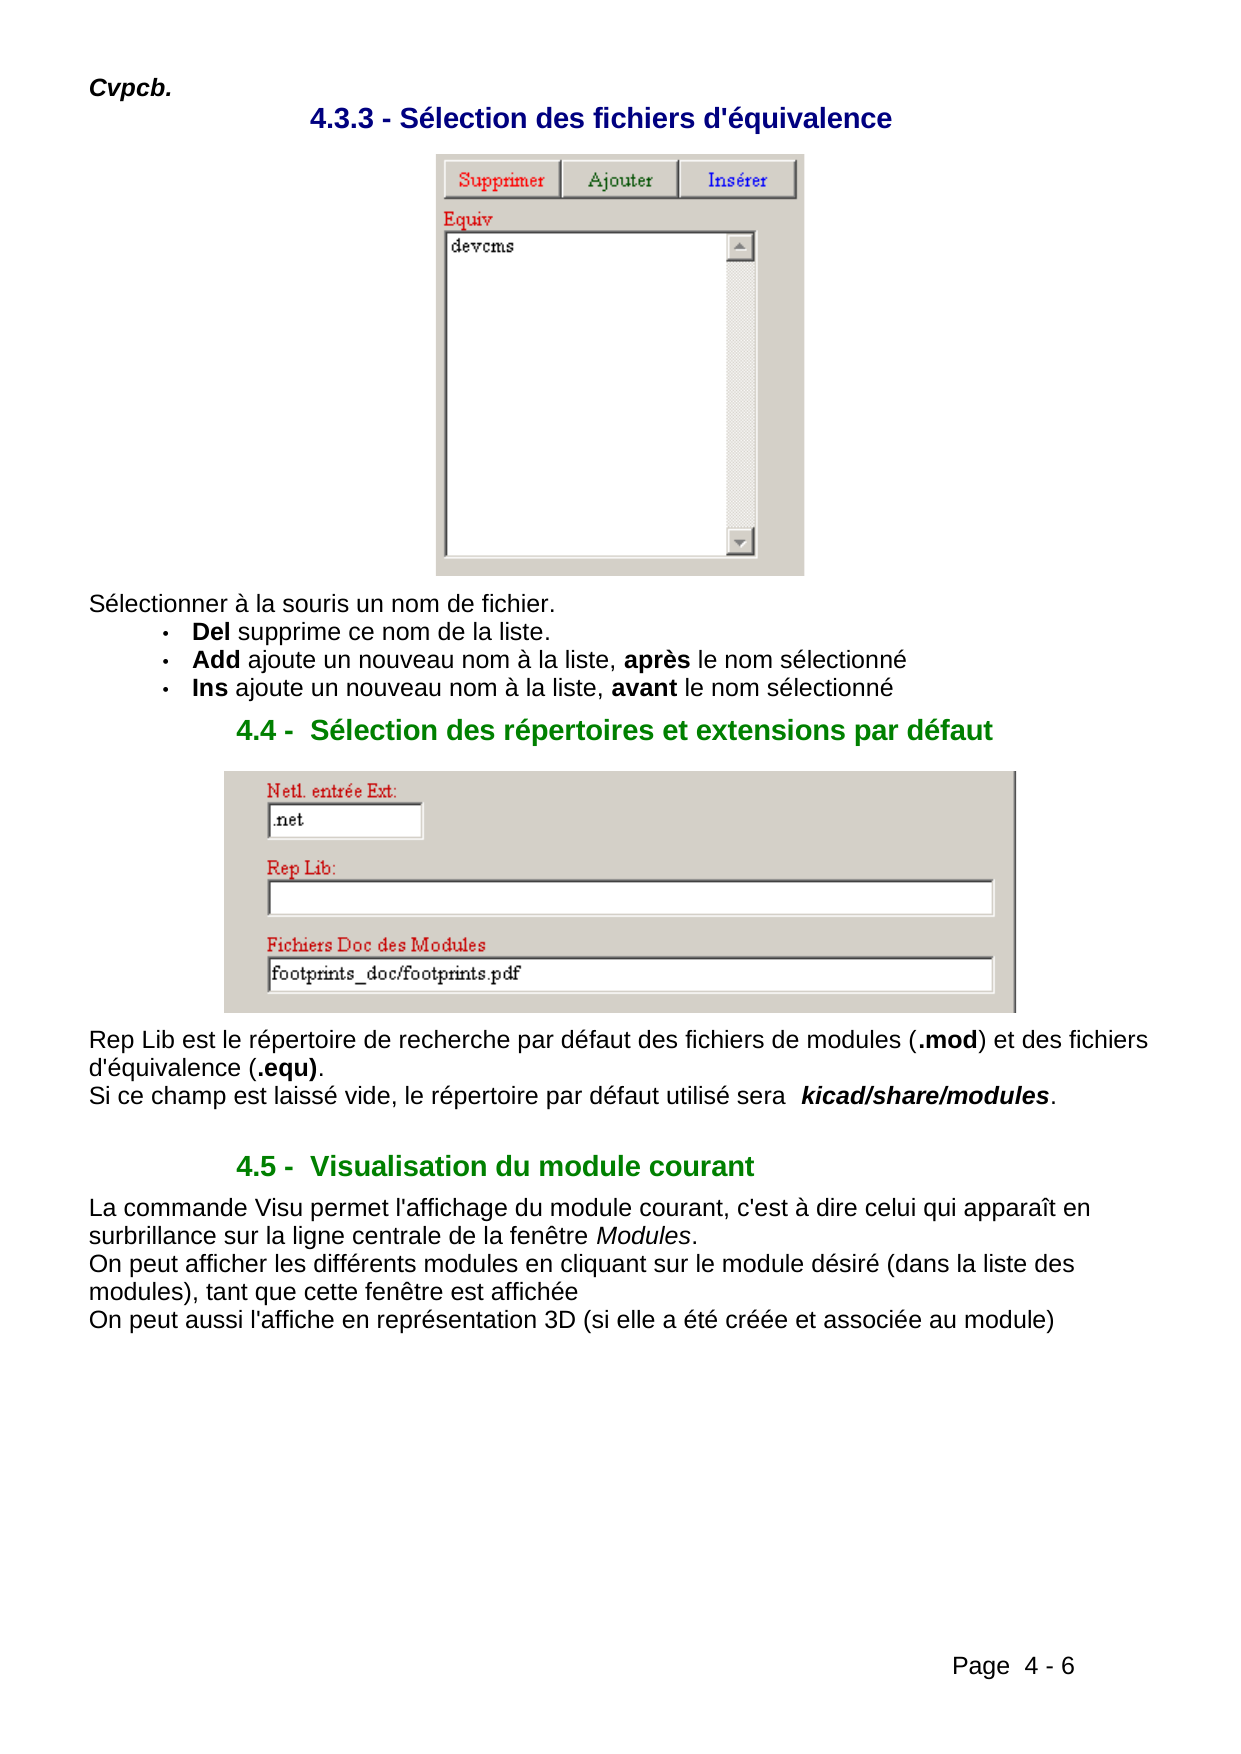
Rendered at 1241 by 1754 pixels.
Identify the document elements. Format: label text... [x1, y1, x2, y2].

text Sélectionner à la souris un nom de fichier. [88, 590, 1152, 618]
list Del supprime ce nom de la liste. [162, 618, 1152, 646]
text La commande Visu permet l'affichage du module courant, c'est à dire celui qui apparaît en surbrillance sur la ligne centrale de la fenêtre Modules. [88, 1194, 1152, 1250]
text Rep Lib est le répertoire de recherche par défaut des fichiers de modules (.mod) et des fichiers d'équivalence (.equ). [88, 1026, 1152, 1082]
list Add ajoute un nouveau nom à la liste, après le nom sélectionné [162, 646, 1152, 674]
text On peut aussi l'affiche en représentation 3D (si elle a été créée et associée au module) [88, 1306, 1152, 1334]
subtitle Sélection des répertoires et extensions par défaut [162, 714, 1152, 746]
picture [224, 771, 1017, 1013]
list Ins ajoute un nouveau nom à la liste, avant le nom sélectionné [162, 674, 1152, 702]
text On peut afficher les différents modules en cliquant sur le module désiré (dans la liste des modules), tant que cette fenêtre est affichée [88, 1250, 1152, 1306]
subtitle Visualisation du module courant [162, 1150, 1152, 1182]
picture [435, 154, 805, 576]
text Si ce champ est laissé vide, le répertoire par défaut utilisé sera kicad/share/modules. [88, 1082, 1152, 1110]
subtitle Sélection des fichiers d'équivalence [236, 102, 1152, 134]
